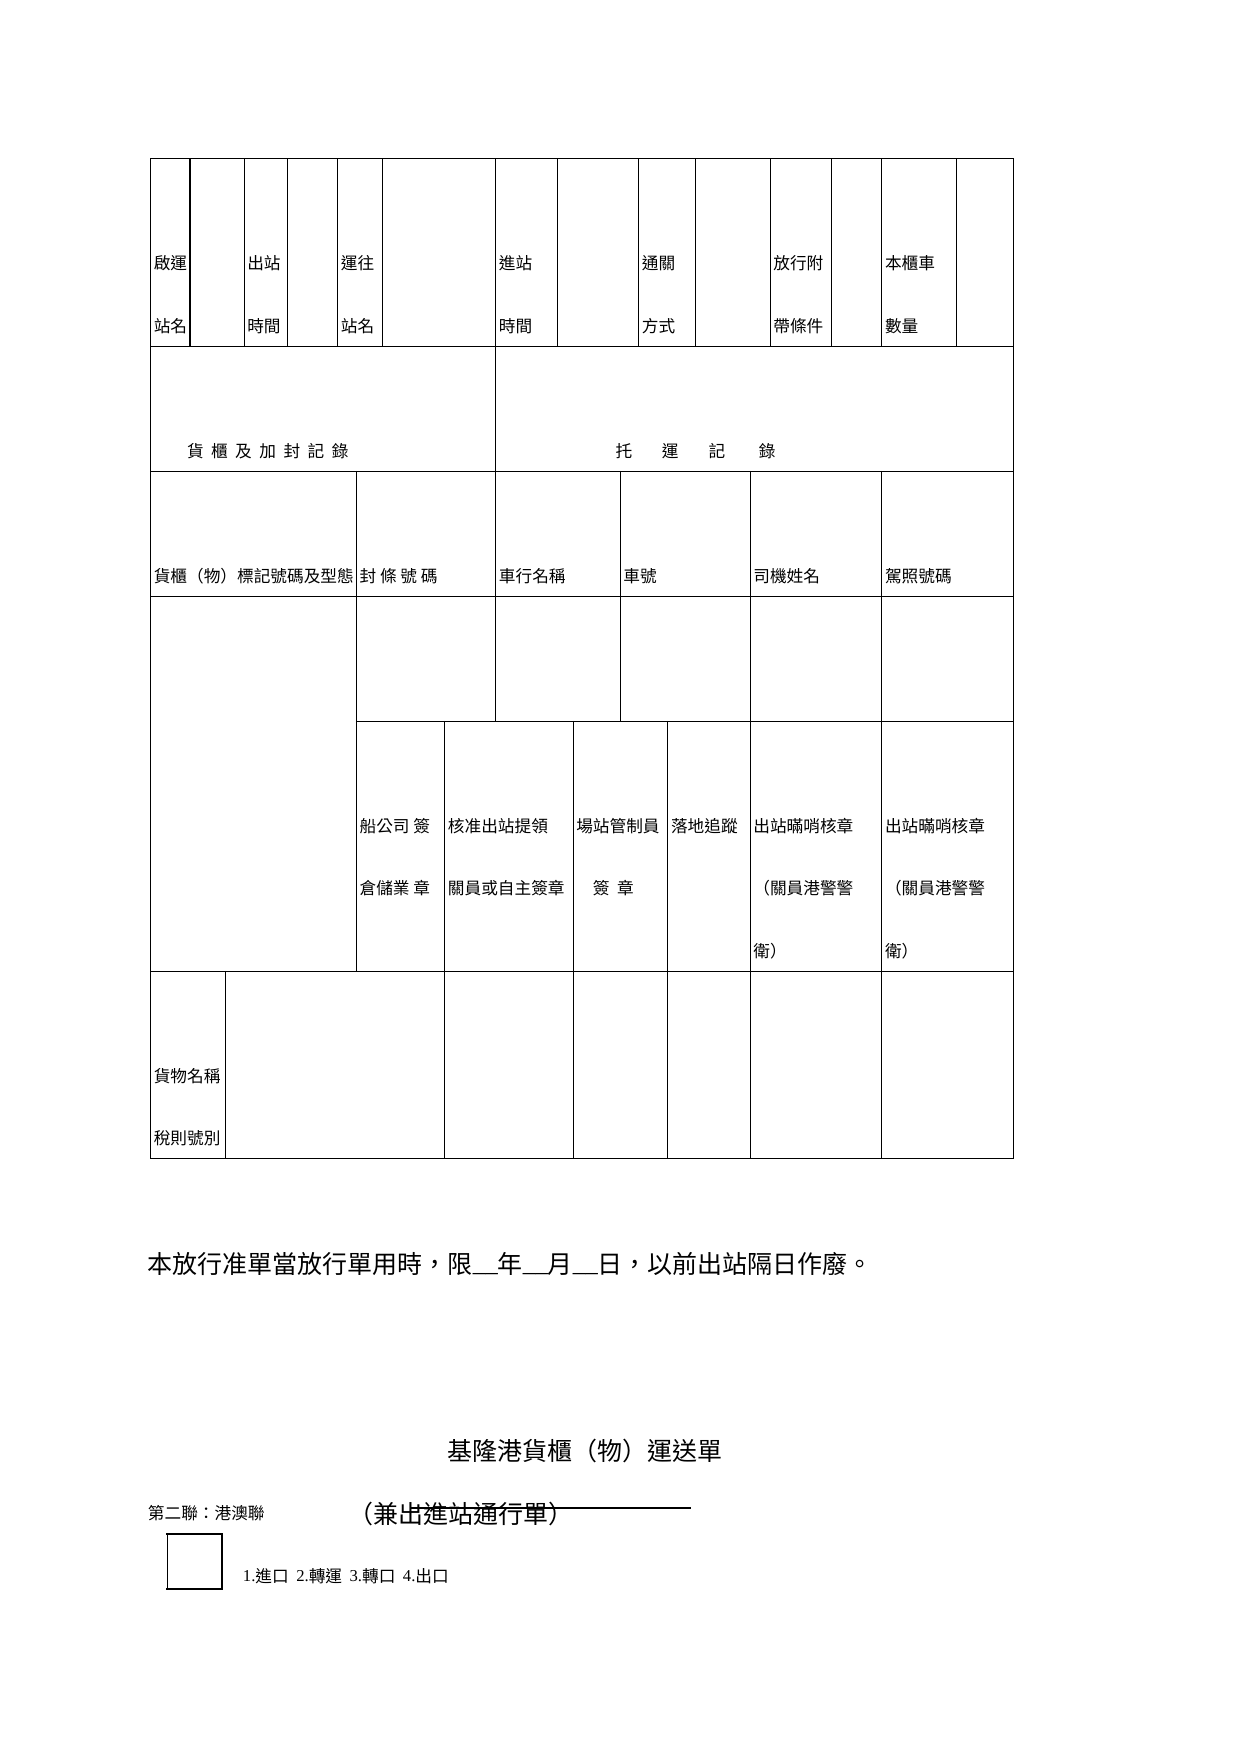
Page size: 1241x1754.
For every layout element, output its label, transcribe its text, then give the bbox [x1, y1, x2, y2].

table_cell [226, 972, 444, 1158]
table_cell 貨物名稱稅則號別 [151, 972, 225, 1158]
table_cell [558, 159, 638, 346]
table_cell [151, 597, 356, 971]
table_cell 放行附 帶條件 [771, 159, 831, 346]
table_cell [383, 159, 495, 346]
text 基隆港貨櫃（物）運送單 [148, 1408, 1092, 1471]
table_cell [445, 972, 573, 1158]
table_cell 船公司 簽 倉儲業 章 [357, 722, 444, 971]
table_cell 車行名稱 [496, 472, 620, 596]
text 本放行准單當放行單用時，限__年__月__日，以前出站隔日作廢。 [148, 1221, 1092, 1283]
table_cell [357, 597, 495, 721]
table_cell [668, 972, 750, 1158]
table_cell 核准出站提領 關員或自主簽章 [445, 722, 573, 971]
table_cell 出站 時間 [245, 159, 287, 346]
table_cell 出站暪哨核章 （關員港警警衛） [751, 722, 881, 971]
table_cell 落地追蹤 [668, 722, 750, 971]
table_cell [751, 972, 881, 1158]
table_cell 通關 方式 [639, 159, 695, 346]
table_cell [496, 597, 620, 721]
table_cell [191, 159, 244, 346]
text 第二聯：港澳聯 （兼出進站通行單） [148, 1471, 1092, 1533]
table_cell 駕照號碼 [882, 472, 1013, 596]
table_cell [696, 159, 770, 346]
table_cell [288, 159, 337, 346]
table_cell [882, 597, 1013, 721]
table_cell 本櫃車 數量 [882, 159, 956, 346]
table_cell [882, 972, 1013, 1158]
table_cell [751, 597, 881, 721]
table_cell 封 條 號 碼 [357, 472, 495, 596]
table_cell 貨櫃（物）標記號碼及型態 [151, 472, 356, 596]
table_cell 進站 時間 [496, 159, 557, 346]
table_cell 司機姓名 [751, 472, 881, 596]
table_cell 車號 [621, 472, 750, 596]
table_cell 托 運 記 錄 [496, 347, 1013, 471]
table_cell 出站暪哨核章 （關員港警警衛） [882, 722, 1013, 971]
table_cell 場站管制員 簽 章 [574, 722, 667, 971]
text 1.進口 2.轉運 3.轉口 4.出口 [243, 1533, 1092, 1596]
table_cell 貨 櫃 及 加 封 記 錄 [151, 347, 495, 471]
table_cell [832, 159, 881, 346]
text [168, 1535, 221, 1588]
table_cell [621, 597, 750, 721]
table_cell [574, 972, 667, 1158]
table_cell 運往 站名 [338, 159, 382, 346]
table_cell 啟運 站名 [151, 159, 189, 346]
table_cell [957, 159, 1013, 346]
